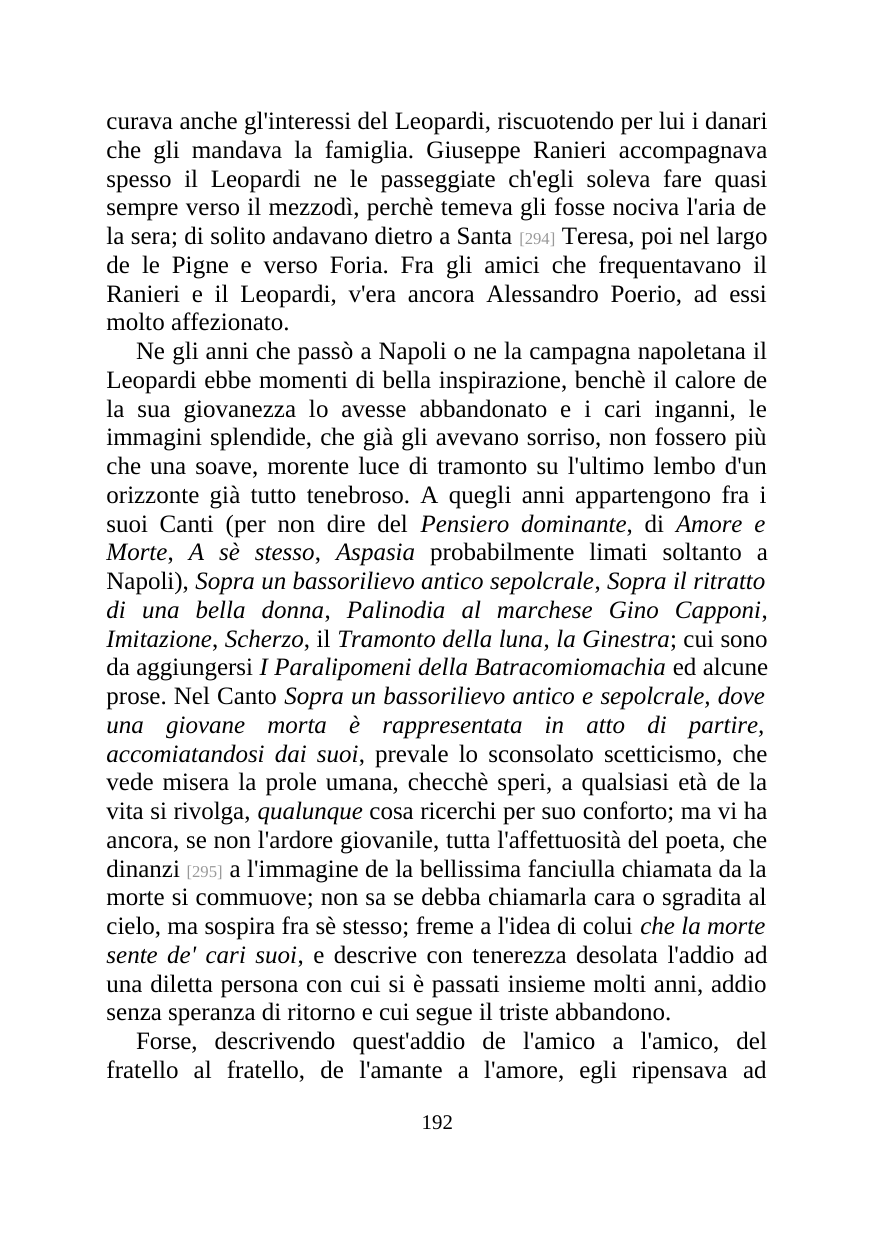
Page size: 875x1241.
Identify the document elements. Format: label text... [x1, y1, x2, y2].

text Forse, descrivendo quest'addio de l'amico a l'amico, del fratello al fratello, de l'amante a l'amore, egli ripensava ad [106, 1026, 768, 1084]
text Ne gli anni che passò a Napoli o ne la campagna napoletana il Leopardi ebbe momenti di bella inspirazione, benchè il calore de la sua giovanezza lo avesse abbandonato e i cari inganni, le immagini splendide, che già gli avevano sorriso, non fossero più che una soave, morente luce di tramonto su l'ultimo lembo d'un orizzonte già tutto tenebroso. A quegli anni appartengono fra i suoi Canti (per non dire del Pensiero dominante, di Amore e Morte, A sè stesso, Aspasia probabilmente limati soltanto a Napoli), Sopra un bassorilievo antico sepolcrale, Sopra il ritratto di una bella donna, Palinodia al marchese Gino Capponi, Imitazione, Scherzo, il Tramonto della luna, la Ginestra; cui sono da aggiungersi I Paralipomeni della Batracomiomachia ed alcune prose. Nel Canto Sopra un bassorilievo antico e sepolcrale, dove una giovane morta è rappresentata in atto di partire, accomiatandosi dai suoi, prevale lo sconsolato scetticismo, che vede misera la prole umana, checchè speri, a qualsiasi età de la vita si rivolga, qualunque cosa ricerchi per suo conforto; ma vi ha ancora, se non l'ardore giovanile, tutta l'affettuosità del poeta, che dinanzi [295] a l'immagine de la bellissima fanciulla chiamata da la morte si commuove; non sa se debba chiamarla cara o sgradita al cielo, ma sospira fra sè stesso; freme a l'idea di colui che la morte sente de' cari suoi, e descrive con tenerezza desolata l'addio ad una diletta persona con cui si è passati insieme molti anni, addio senza speranza di ritorno e cui segue il triste abbandono. [106, 336, 768, 1026]
text curava anche gl'interessi del Leopardi, riscuotendo per lui i danari che gli mandava la famiglia. Giuseppe Ranieri accompagnava spesso il Leopardi ne le passeggiate ch'egli soleva fare quasi sempre verso il mezzodì, perchè temeva gli fosse nociva l'aria de la sera; di solito andavano dietro a Santa [294] Teresa, poi nel largo de le Pigne e verso Foria. Fra gli amici che frequentavano il Ranieri e il Leopardi, v'era ancora Alessandro Poerio, ad essi molto affezionato. [106, 106, 768, 336]
